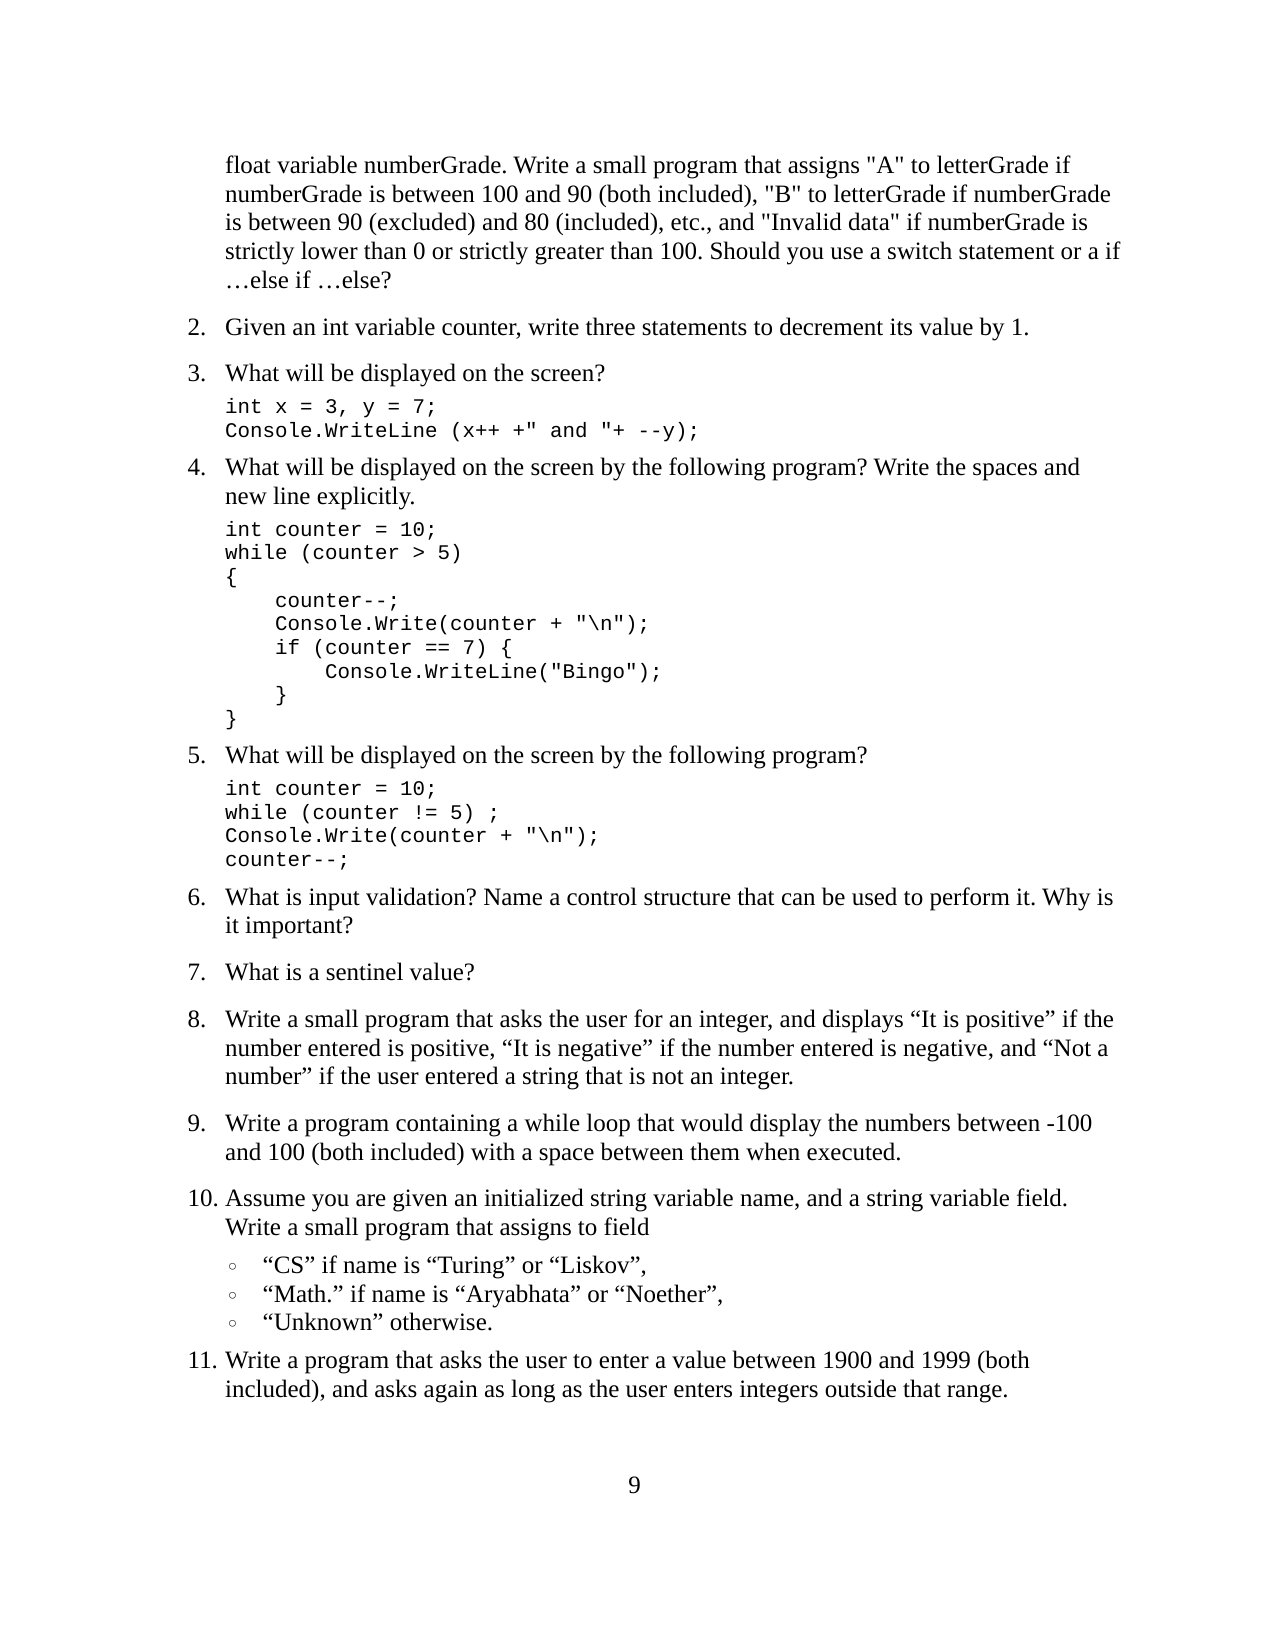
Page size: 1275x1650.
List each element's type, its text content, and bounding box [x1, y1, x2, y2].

list “Unknown” otherwise. [225, 1307, 1125, 1336]
list int counter = 10; [187, 519, 1125, 542]
list counter--; [187, 849, 1125, 873]
list } [187, 708, 1125, 732]
list Write a program containing a while loop that would display the numbers between -100 and 100 (both included) with a space between them when executed. [187, 1108, 1125, 1166]
list if (counter == 7) { [187, 637, 1125, 661]
list Write a small program that asks the user for an integer, and displays “It is positive” if the number entered is positive, “It is negative” if the number entered is negative, and “Not a number” if the user entered a string that is not an integer. [187, 1004, 1125, 1090]
list Write a program that asks the user to enter a value between 1900 and 1999 (both included), and asks again as long as the user enters integers outside that range. [187, 1345, 1125, 1403]
list Console.WriteLine("Bingo"); [187, 661, 1125, 684]
list int x = 3, y = 7; [187, 396, 1125, 420]
list while (counter > 5) [187, 542, 1125, 566]
list int counter = 10; [187, 778, 1125, 802]
list } [187, 684, 1125, 708]
list { [187, 566, 1125, 590]
list What will be displayed on the screen by the following program? Write the spaces and new line explicitly. [187, 452, 1125, 510]
list What is input validation? Name a control structure that can be used to perform it. Why is it important? [187, 882, 1125, 939]
list Console.Write(counter + "\n"); [187, 613, 1125, 637]
list What will be displayed on the screen? [187, 358, 1125, 387]
list while (counter != 5) ; [187, 802, 1125, 826]
list “CS” if name is “Turing” or “Liskov”, [225, 1250, 1125, 1279]
list “Math.” if name is “Aryabhata” or “Noether”, [225, 1279, 1125, 1307]
list What will be displayed on the screen by the following program? [187, 741, 1125, 769]
list Assume you are given an initialized string variable name, and a string variable field. Write a small program that assigns to field [187, 1183, 1125, 1241]
list Console.WriteLine (x++ +" and "+ --y); [187, 420, 1125, 443]
list Console.Write(counter + "\n"); [187, 826, 1125, 849]
list Given an int variable counter, write three statements to decrement its value by 1. [187, 312, 1125, 340]
list What is a sentinel value? [187, 957, 1125, 986]
list counter--; [187, 590, 1125, 613]
list float variable numberGrade. Write a small program that assigns "A" to letterGrade if numberGrade is between 100 and 90 (both included), "B" to letterGrade if numberGrade is between 90 (excluded) and 80 (included), etc., and "Invalid data" if numberGrade is strictly lower than 0 or strictly greater than 100. Should you use a switch statement or a if …else if …else? [187, 150, 1125, 294]
